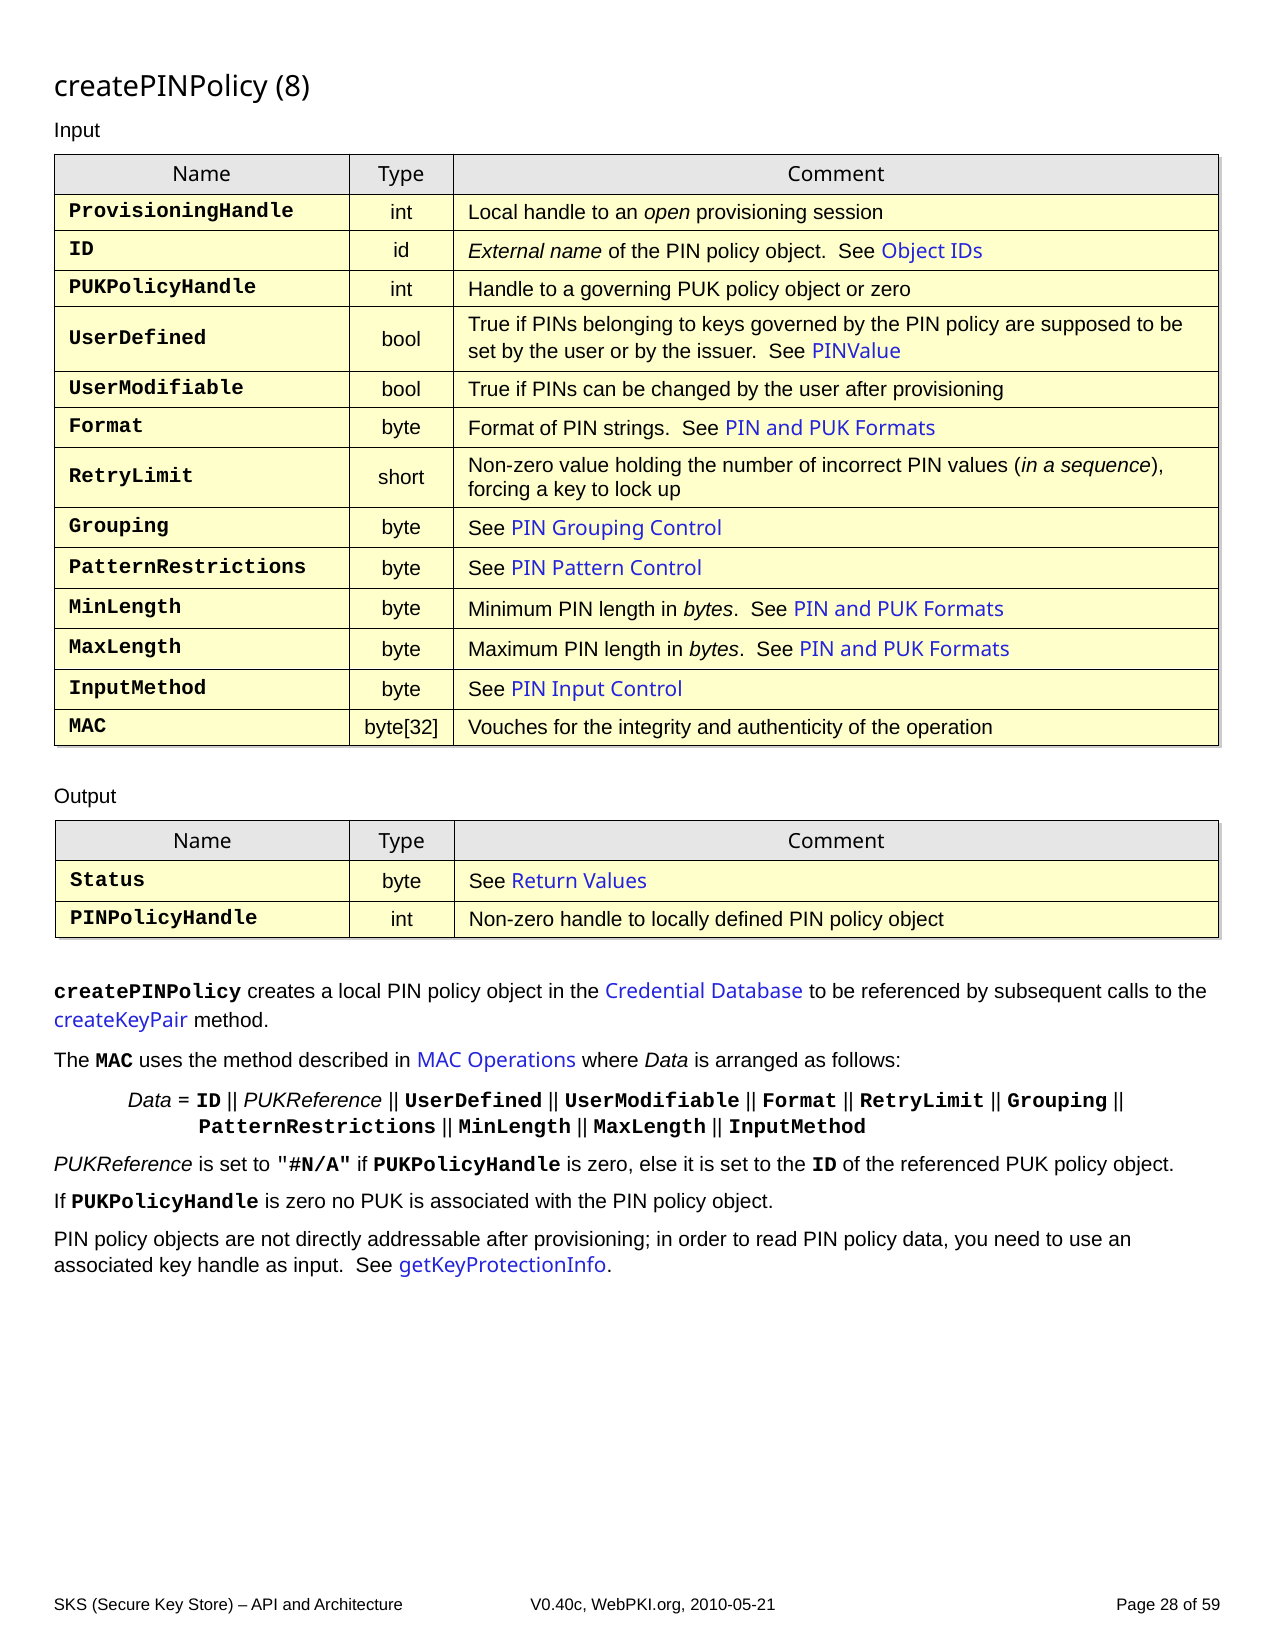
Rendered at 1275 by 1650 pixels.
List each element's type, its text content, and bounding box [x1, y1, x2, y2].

table_cell id [350, 231, 453, 270]
table_cell Status [56, 861, 349, 901]
table_cell ID [55, 231, 349, 270]
table_cell int [350, 195, 453, 230]
table_cell UserModifiable [55, 372, 349, 407]
table_cell PUKPolicyHandle [55, 271, 349, 306]
text Data = ID || PUKReference || UserDefined || UserModifiable || Format || RetryLimit || Grouping || PatternRestrictions || MinLength || MaxLength || InputMethod [54, 1085, 1221, 1139]
table_cell Grouping [55, 508, 349, 547]
table_cell See PIN Pattern Control [454, 548, 1218, 588]
table_cell See PIN Grouping Control [454, 508, 1218, 547]
table_header Type [350, 821, 454, 860]
table_cell byte⁮[32] [350, 710, 453, 745]
text Input [54, 118, 1221, 142]
table_cell int [350, 271, 453, 306]
table_header Name [56, 821, 349, 860]
table_cell RetryLimit [55, 448, 349, 507]
table_cell int [350, 902, 454, 937]
table_cell byte [350, 408, 453, 447]
table_cell MinLength [55, 589, 349, 628]
table_cell Non-zero handle to locally defined PIN policy object [455, 902, 1218, 937]
text createPINPolicy creates a local PIN policy object in the Credential Database to be referenced by subsequent calls to the createKeyPair method. [54, 976, 1221, 1033]
table_cell Local handle to an open provisioning session [454, 195, 1218, 230]
table_cell byte [350, 629, 453, 668]
table_cell InputMethod [55, 670, 349, 709]
table_cell MaxLength [55, 629, 349, 668]
text Output [54, 784, 1221, 808]
table_cell See PIN Input Control [454, 670, 1218, 709]
table_cell See Return Values [455, 861, 1218, 901]
table_cell Minimum PIN length in bytes. See PIN and PUK Formats [454, 589, 1218, 628]
text PUKReference is set to "#N/A" if PUKPolicyHandle is zero, else it is set to the ID of the referenced PUK policy object. [54, 1151, 1221, 1177]
table_header Type [350, 155, 453, 194]
table_cell True if PINs can be changed by the user after provisioning [454, 372, 1218, 407]
table_cell MAC [55, 710, 349, 745]
table_cell byte [350, 589, 453, 628]
table_header Name [55, 155, 349, 194]
table_header Comment [455, 821, 1218, 860]
text If PUKPolicyHandle is zero no PUK is associated with the PIN policy object. [54, 1189, 1221, 1215]
table_cell Handle to a governing PUK policy object or zero [454, 271, 1218, 306]
table_cell PINPolicyHandle [56, 902, 349, 937]
table_cell True if PINs belonging to keys governed by the PIN policy are supposed to be set by the user or by the issuer. See PINValue [454, 307, 1218, 371]
table_cell ProvisioningHandle [55, 195, 349, 230]
table_cell short [350, 448, 453, 507]
table_cell Format [55, 408, 349, 447]
table_cell byte [350, 508, 453, 547]
table_cell Maximum PIN length in bytes. See PIN and PUK Formats [454, 629, 1218, 668]
table_cell External name of the PIN policy object. See Object IDs [454, 231, 1218, 270]
table_cell Non-zero value holding the number of incorrect PIN values (in a sequence), forcing a key to lock up [454, 448, 1218, 507]
text The MAC uses the method described in MAC Operations where Data is arranged as follows: [54, 1045, 1221, 1073]
table_cell Format of PIN strings. See PIN and PUK Formats [454, 408, 1218, 447]
table_cell Vouches for the integrity and authenticity of the operation [454, 710, 1218, 745]
subtitle createPINPolicy (8) [54, 66, 1221, 105]
table_header Comment [454, 155, 1218, 194]
table_cell bool [350, 372, 453, 407]
text PIN policy objects are not directly addressable after provisioning; in order to read PIN policy data, you need to use an associated key handle as input. See getKeyProtectionInfo. [54, 1227, 1221, 1279]
table_cell byte [350, 861, 454, 901]
table_cell bool [350, 307, 453, 371]
table_cell byte [350, 670, 453, 709]
table_cell PatternRestrictions [55, 548, 349, 588]
table_cell byte [350, 548, 453, 588]
table_cell UserDefined [55, 307, 349, 371]
